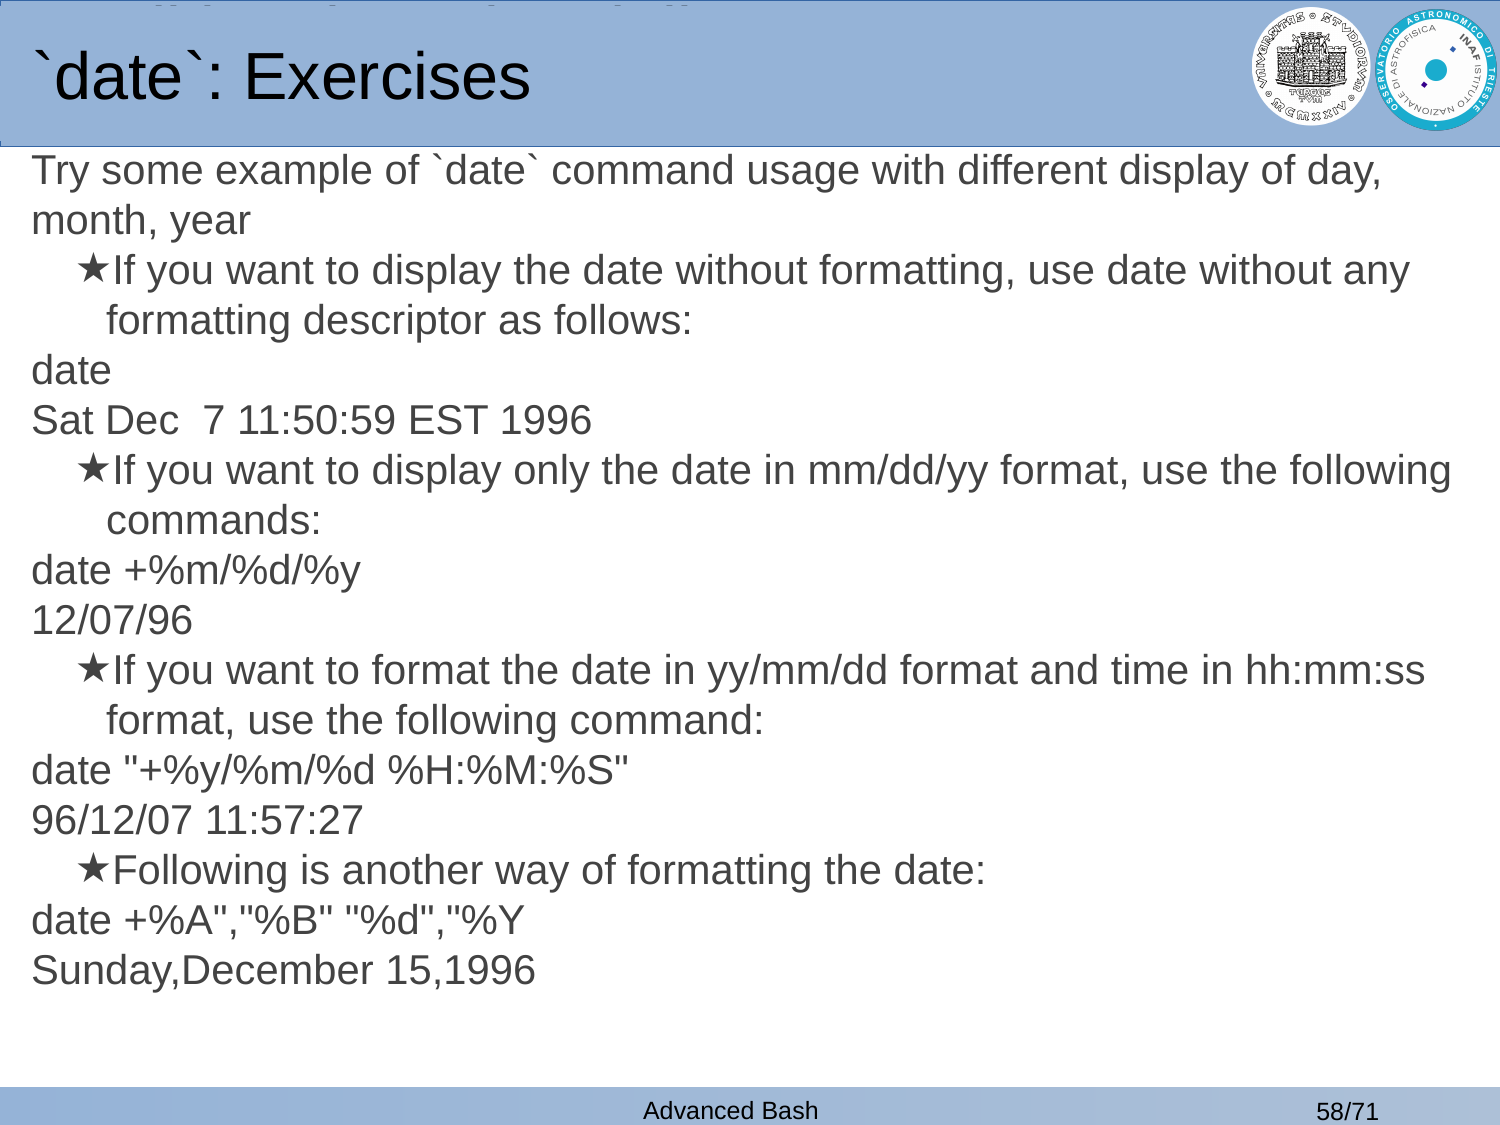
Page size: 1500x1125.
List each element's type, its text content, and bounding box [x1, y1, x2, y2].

title Traditional service delivery [0, 0, 1500, 135]
text_box `date`: Exercises [0, 5, 1232, 141]
list Try some example of `date` command usage with different display of day, month, year If you want to display the date without formatting, use date without any formatting descriptor as follows: date Sat Dec 7 11:50:59 EST 1996 If you want to display only the date in mm/dd/yy format, use the following commands: date +%m/%d/%y 12/07/96 If you want to format the date in yy/mm/dd format and time in hh:mm:ss format, use the following command: date "+%y/%m/%d %H:%M:%S" 96/12/07 11:57:27 Following is another way of formatting the date: date +%A","%B" "%d","%Y Sunday,December 15,1996 [16, 135, 1500, 1081]
